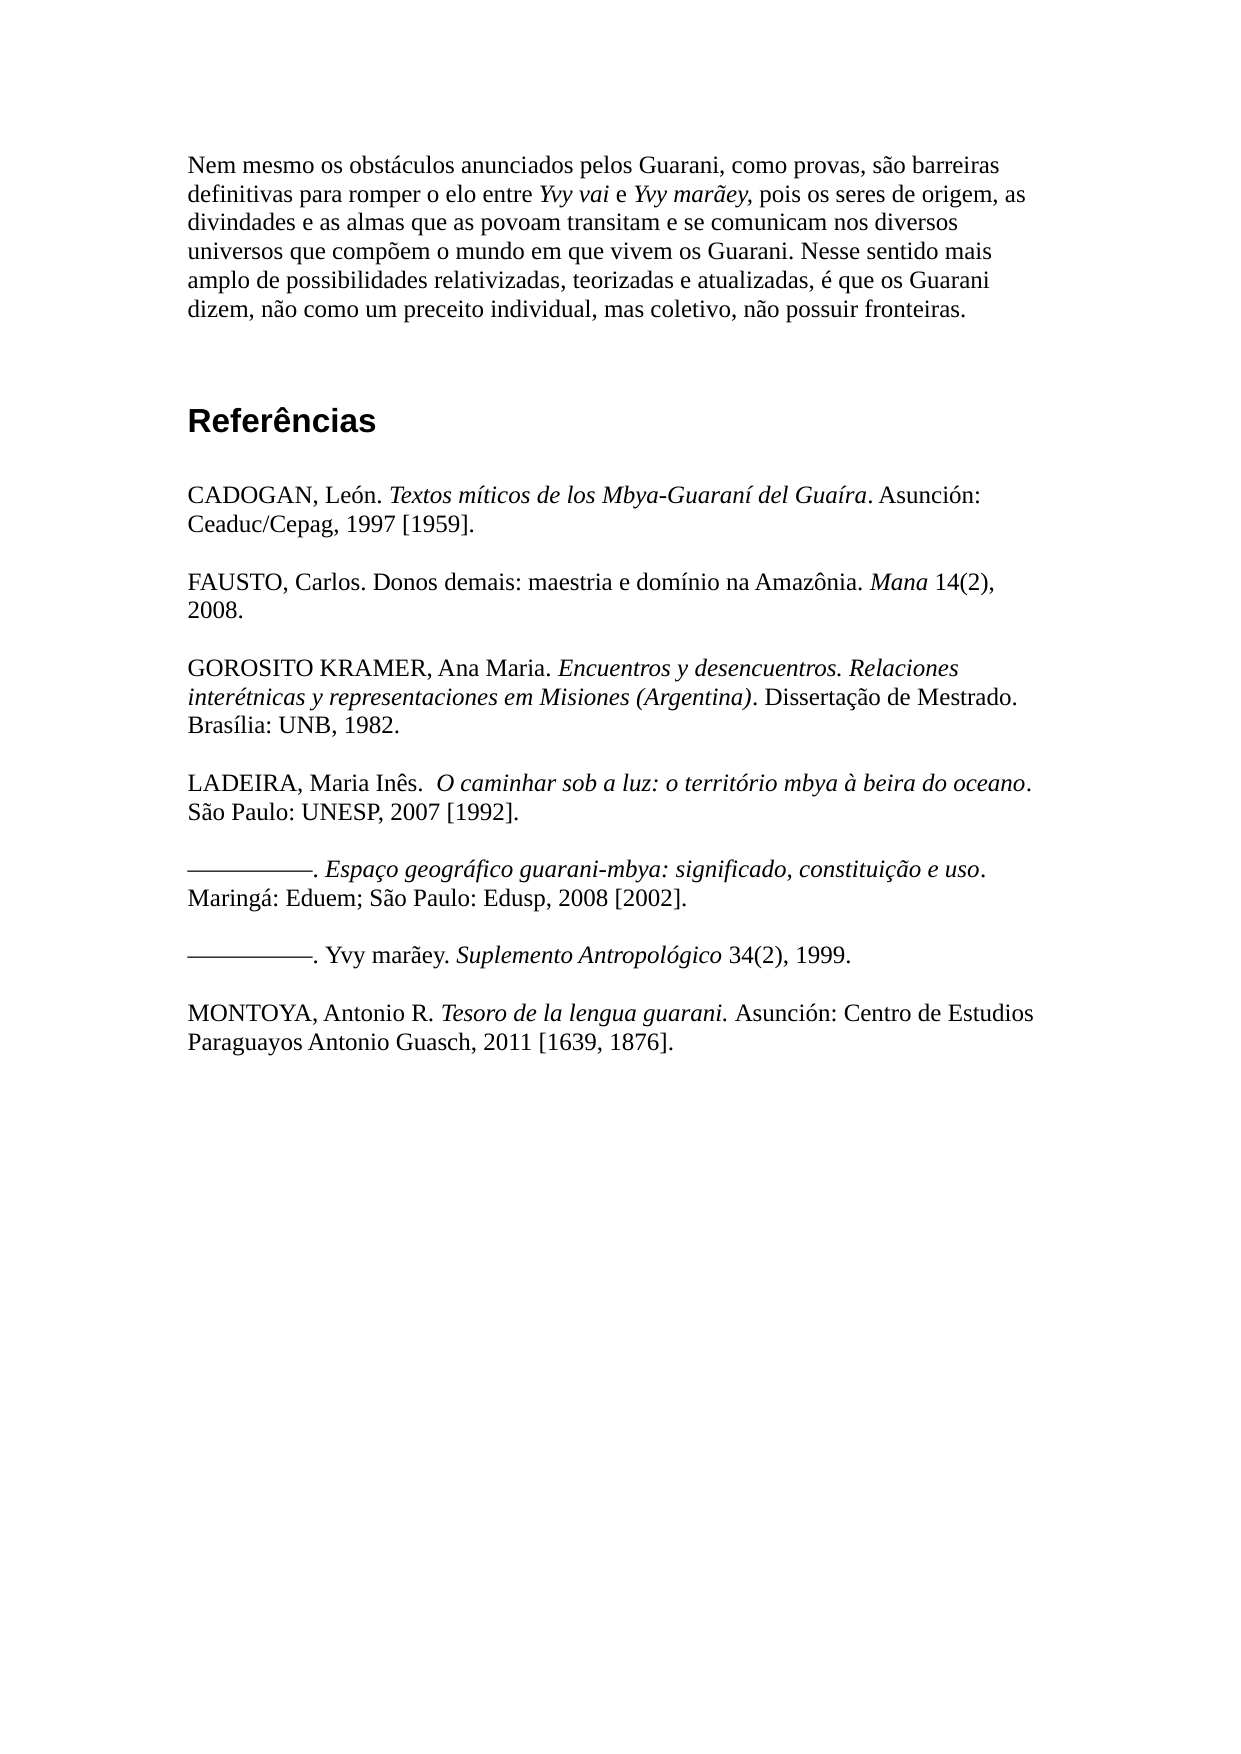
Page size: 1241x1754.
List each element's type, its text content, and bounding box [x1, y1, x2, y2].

text Nem mesmo os obstáculos anunciados pelos Guarani, como provas, são barreiras definitivas para romper o elo entre Yvy vai e Yvy marãey, pois os seres de origem, as divindades e as almas que as povoam transitam e se comunicam nos diversos universos que compõem o mundo em que vivem os Guarani. Nesse sentido mais amplo de possibilidades relativizadas, teorizadas e atualizadas, é que os Guarani dizem, não como um preceito individual, mas coletivo, não possuir fronteiras. [187, 150, 1053, 322]
text —————. Yvy marãey. Suplemento Antropológico 34(2), 1999. [187, 941, 1053, 969]
text CADOGAN, León. Textos míticos de los Mbya-Guaraní del Guaíra. Asunción: Ceaduc/Cepag, 1997 [1959]. [187, 481, 1053, 538]
text GOROSITO KRAMER, Ana Maria. Encuentros y desencuentros. Relaciones interétnicas y representaciones em Misiones (Argentina). Dissertação de Mestrado. Brasília: UNB, 1982. [187, 653, 1053, 739]
text Referências [187, 401, 1053, 439]
text MONTOYA, Antonio R. Tesoro de la lengua guarani. Asunción: Centro de Estudios Paraguayos Antonio Guasch, 2011 [1639, 1876]. [187, 998, 1053, 1056]
text LADEIRA, Maria Inês. O caminhar sob a luz: o território mbya à beira do oceano. São Paulo: UNESP, 2007 [1992]. [187, 768, 1053, 826]
text FAUSTO, Carlos. Donos demais: maestria e domínio na Amazônia. Mana 14(2), 2008. [187, 567, 1053, 624]
text —————. Espaço geográfico guarani-mbya: significado, constituição e uso. Maringá: Eduem; São Paulo: Edusp, 2008 [2002]. [187, 854, 1053, 912]
